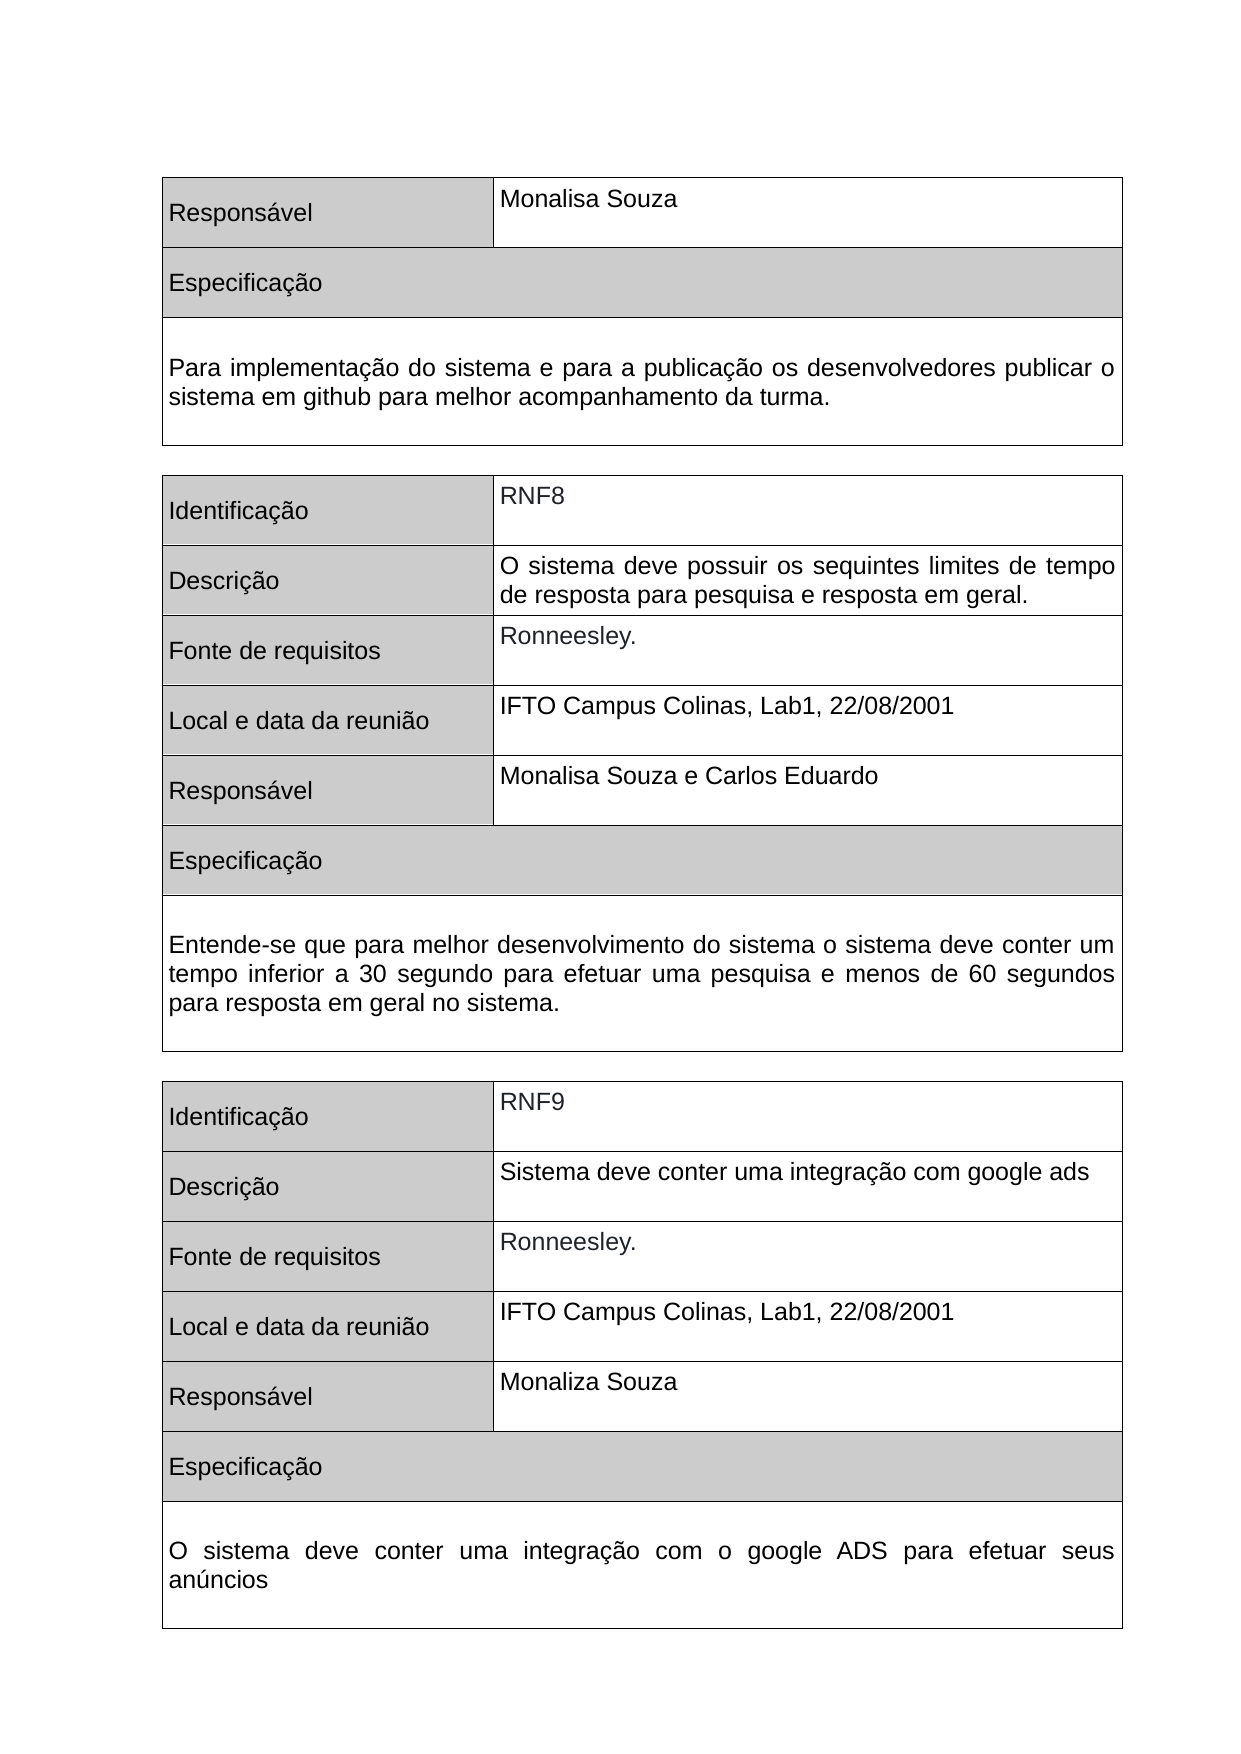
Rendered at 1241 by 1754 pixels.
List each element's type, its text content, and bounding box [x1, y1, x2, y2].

table_header Identificação [163, 1082, 493, 1151]
table_cell Fonte de requisitos [163, 616, 493, 684]
table_cell Responsável [163, 1362, 493, 1431]
table_header RNF9 [494, 1082, 1122, 1151]
table_cell Monaliza Souza [494, 1362, 1122, 1431]
table_cell Responsável [163, 178, 493, 247]
table_cell Ronneesley. [494, 1222, 1122, 1291]
table_cell Monalisa Souza [494, 178, 1122, 247]
table_cell Especificação [163, 1432, 1122, 1501]
table_cell O sistema deve conter uma integração com o google ADS para efetuar seus anúncios [163, 1502, 1122, 1628]
table_header Identificação [163, 476, 493, 544]
table_header RNF8 [494, 476, 1122, 544]
table_cell Local e data da reunião [163, 1292, 493, 1361]
table_cell Monalisa Souza e Carlos Eduardo [494, 756, 1122, 824]
table_cell Fonte de requisitos [163, 1222, 493, 1291]
table_cell O sistema deve possuir os sequintes limites de tempo de resposta para pesquisa e resposta em geral. [494, 546, 1122, 614]
table_cell Para implementação do sistema e para a publicação os desenvolvedores publicar o sistema em github para melhor acompanhamento da turma. [163, 318, 1122, 445]
table_cell Entende-se que para melhor desenvolvimento do sistema o sistema deve conter um tempo inferior a 30 segundo para efetuar uma pesquisa e menos de 60 segundos para resposta em geral no sistema. [163, 896, 1122, 1051]
table_cell Especificação [163, 248, 1122, 317]
table_cell Responsável [163, 756, 493, 824]
table_cell Local e data da reunião [163, 686, 493, 754]
table_cell Especificação [163, 826, 1122, 894]
table_cell Descrição [163, 1152, 493, 1221]
table_cell IFTO Campus Colinas, Lab1, 22/08/2001 [494, 1292, 1122, 1361]
table_cell IFTO Campus Colinas, Lab1, 22/08/2001 [494, 686, 1122, 754]
table_cell Descrição [163, 546, 493, 614]
table_cell Sistema deve conter uma integração com google ads [494, 1152, 1122, 1221]
table_cell Ronneesley. [494, 616, 1122, 684]
